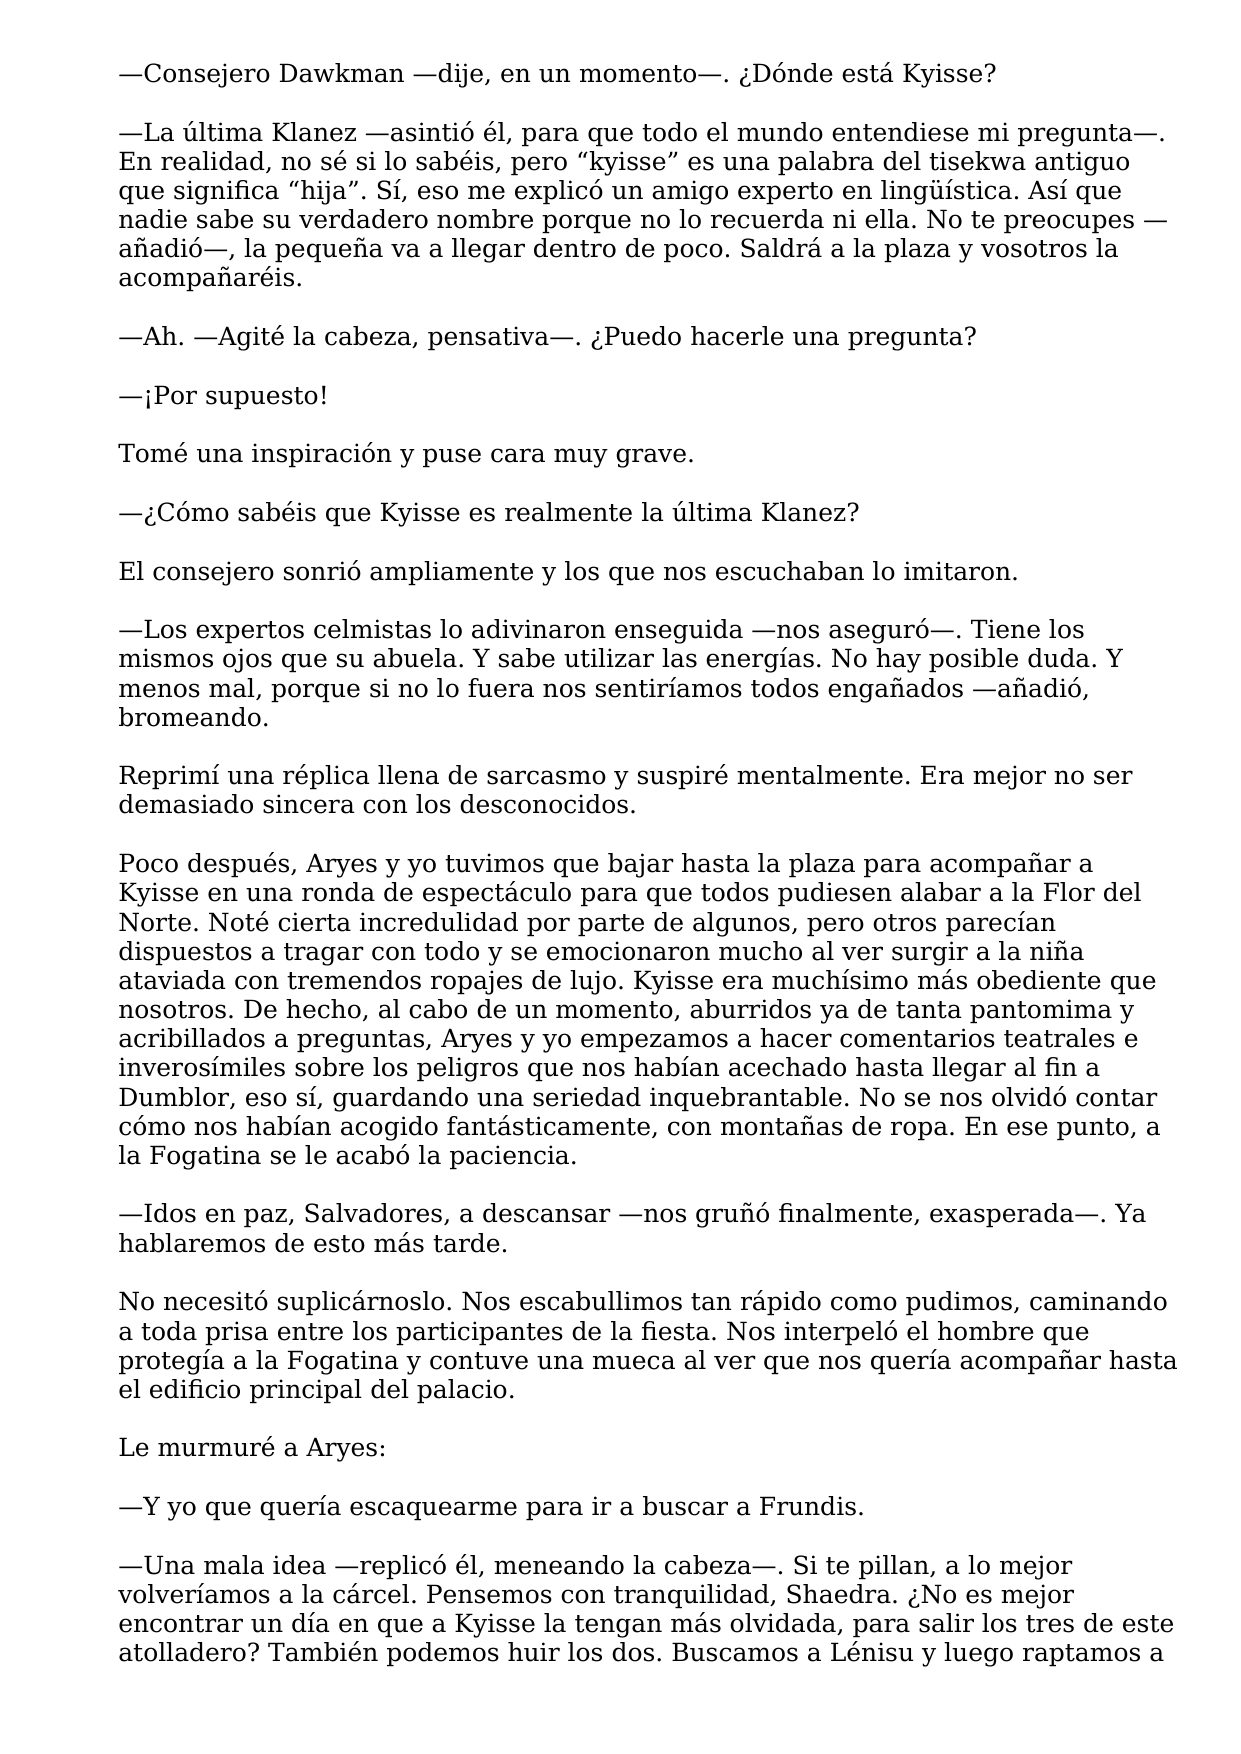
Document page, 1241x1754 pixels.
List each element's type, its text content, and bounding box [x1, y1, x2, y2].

text —Los expertos celmistas lo adivinaron enseguida —nos aseguró—. Tiene los mismos ojos que su abuela. Y sabe utilizar las energías. No hay posible duda. Y menos mal, porque si no lo fuera nos sentiríamos todos engañados —añadió, bromeando. [118, 615, 1181, 732]
text —Consejero Dawkman —dije, en un momento—. ¿Dónde está Kyisse? [118, 59, 1181, 88]
text Le murmuré a Aryes: [118, 1434, 1181, 1463]
text —¡Por supuesto! [118, 381, 1181, 410]
text Reprimí una réplica llena de sarcasmo y suspiré mentalmente. Era mejor no ser demasiado sincera con los desconocidos. [118, 762, 1181, 820]
text Poco después, Aryes y yo tuvimos que bajar hasta la plaza para acompañar a Kyisse en una ronda de espectáculo para que todos pudiesen alabar a la Flor del Norte. Noté cierta incredulidad por parte de algunos, pero otros parecían dispuestos a tragar con todo y se emocionaron mucho al ver surgir a la niña ataviada con tremendos ropajes de lujo. Kyisse era muchísimo más obediente que nosotros. De hecho, al cabo de un momento, aburridos ya de tanta pantomima y acribillados a preguntas, Aryes y yo empezamos a hacer comentarios teatrales e inverosímiles sobre los peligros que nos habían acechado hasta llegar al fin a Dumblor, eso sí, guardando una seriedad inquebrantable. No se nos olvidó contar cómo nos habían acogido fantásticamente, con montañas de ropa. En ese punto, a la Fogatina se le acabó la paciencia. [118, 849, 1181, 1170]
text —Ah. —Agité la cabeza, pensativa—. ¿Puedo hacerle una pregunta? [118, 322, 1181, 351]
text —¿Cómo sabéis que Kyisse es realmente la última Klanez? [118, 498, 1181, 527]
text —Una mala idea —replicó él, meneando la cabeza—. Si te pillan, a lo mejor volveríamos a la cárcel. Pensemos con tranquilidad, Shaedra. ¿No es mejor encontrar un día en que a Kyisse la tengan más olvidada, para salir los tres de este atolladero? También podemos huir los dos. Buscamos a Lénisu y luego raptamos a [118, 1551, 1181, 1668]
text —Y yo que quería escaquearme para ir a buscar a Frundis. [118, 1492, 1181, 1521]
text —Idos en paz, Salvadores, a descansar —nos gruñó finalmente, exasperada—. Ya hablaremos de esto más tarde. [118, 1200, 1181, 1258]
text Tomé una inspiración y puse cara muy grave. [118, 439, 1181, 469]
text El consejero sonrió ampliamente y los que nos escuchaban lo imitaron. [118, 557, 1181, 586]
text No necesitó suplicárnoslo. Nos escabullimos tan rápido como pudimos, caminando a toda prisa entre los participantes de la fiesta. Nos interpeló el hombre que protegía a la Fogatina y contuve una mueca al ver que nos quería acompañar hasta el edificio principal del palacio. [118, 1287, 1181, 1404]
text —La última Klanez —asintió él, para que todo el mundo entendiese mi pregunta—. En realidad, no sé si lo sabéis, pero “kyisse” es una palabra del tisekwa antiguo que significa “hija”. Sí, eso me explicó un amigo experto en lingüística. Así que nadie sabe su verdadero nombre porque no lo recuerda ni ella. No te preocupes —añadió—, la pequeña va a llegar dentro de poco. Saldrá a la plaza y vosotros la acompañaréis. [118, 118, 1181, 293]
